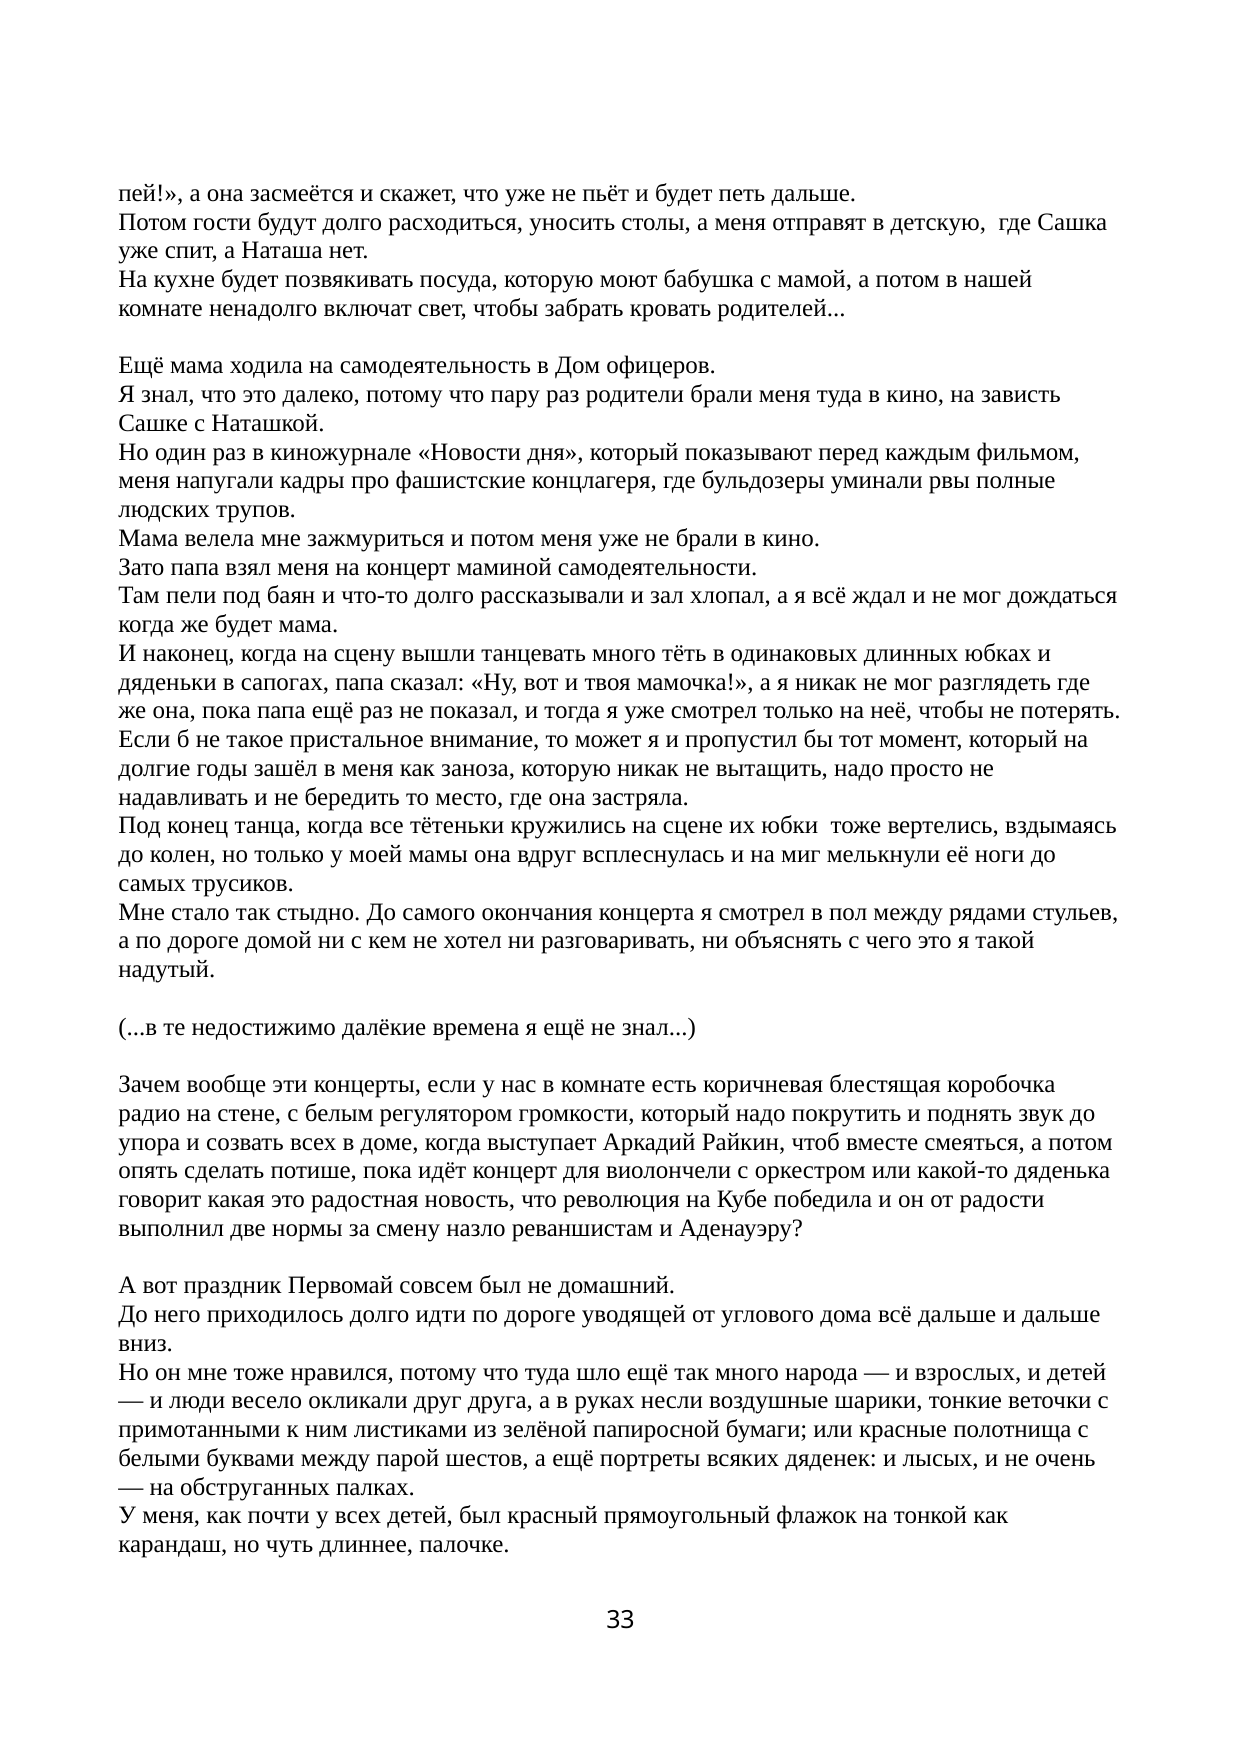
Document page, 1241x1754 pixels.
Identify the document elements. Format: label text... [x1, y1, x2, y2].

text У меня, как почти у всех детей, был красный прямоугольный флажок на тонкой как карандаш, но чуть длиннее, палочке. [118, 1501, 1122, 1558]
text До него приходилось долго идти по дороге уводящей от углового дома всё дальше и дальше вниз. [118, 1299, 1122, 1357]
text Мне стало так стыдно. До самого окончания концерта я смотрел в пол между рядами стульев, а по дороге домой ни с кем не хотел ни разговаривать, ни объяснять с чего это я такой надутый. [118, 897, 1122, 983]
text Но он мне тоже нравился, потому что туда шло ещё так много народа — и взрослых, и детей — и люди весело окликали друг друга, а в руках несли воздушные шарики, тонкие веточки с примотанными к ним листиками из зелёной папиросной бумаги; или красные полотнища с белыми буквами между парой шестов, а ещё портреты всяких дяденек: и лысых, и не очень — на обструганных палках. [118, 1357, 1122, 1501]
text пей!», а она засмеётся и скажет, что уже не пьёт и будет петь дальше. [118, 178, 1122, 207]
text Зачем вообще эти концерты, если у нас в комнате есть коричневая блестящая коробочка радио на стене, с белым регулятором громкости, который надо покрутить и поднять звук до упора и созвать всех в доме, когда выступает Аркадий Райкин, чтоб вместе смеяться, а потом опять сделать потише, пока идёт концерт для виолончели с оркестром или какой-то дяденька говорит какая это радостная новость, что революция на Кубе победила и он от радости выполнил две нормы за смену назло реваншистам и Аденауэру? [118, 1069, 1122, 1242]
text А вот праздник Первомай совсем был не домашний. [118, 1271, 1122, 1299]
text Зато папа взял меня на концерт маминой самодеятельности. [118, 552, 1122, 581]
text Я знал, что это далеко, потому что пару раз родители брали меня туда в кино, на зависть Сашке с Наташкой. [118, 379, 1122, 437]
text На кухне будет позвякивать посуда, которую моют бабушка с мамой, а потом в нашей комнате ненадолго включат свет, чтобы забрать кровать родителей... [118, 264, 1122, 322]
text Но один раз в киножурнале «Новости дня», который показывают перед каждым фильмом, меня напугали кадры про фашистские концлагеря, где бульдозеры уминали рвы полные людских трупов. [118, 437, 1122, 523]
text Потом гости будут долго расходиться, уносить столы, а меня отправят в детскую, где Сашка уже спит, а Наташа нет. [118, 207, 1122, 264]
text Ещё мама ходила на самодеятельность в Дом офицеров. [118, 351, 1122, 379]
text Мама велела мне зажмуриться и потом меня уже не брали в кино. [118, 523, 1122, 552]
text Там пели под баян и что-то долго рассказывали и зал хлопал, а я всё ждал и не мог дождаться когда же будет мама. [118, 581, 1122, 638]
text И наконец, когда на сцену вышли танцевать много тёть в одинаковых длинных юбках и дяденьки в сапогах, папа сказал: «Ну, вот и твоя мамочка!», а я никак не мог разглядеть где же она, пока папа ещё раз не показал, и тогда я уже смотрел только на неё, чтобы не потерять. [118, 638, 1122, 724]
text (...в те недостижимо далёкие времена я ещё не знал...) [118, 1012, 1122, 1041]
text Под конец танца, когда все тётеньки кружились на сцене их юбки тоже вертелись, вздымаясь до колен, но только у моей мамы она вдруг всплеснулась и на миг мелькнули её ноги до самых трусиков. [118, 811, 1122, 897]
text Если б не такое пристальное внимание, то может я и пропустил бы тот момент, который на долгие годы зашёл в меня как заноза, которую никак не вытащить, надо просто не надавливать и не бередить то место, где она застряла. [118, 724, 1122, 811]
